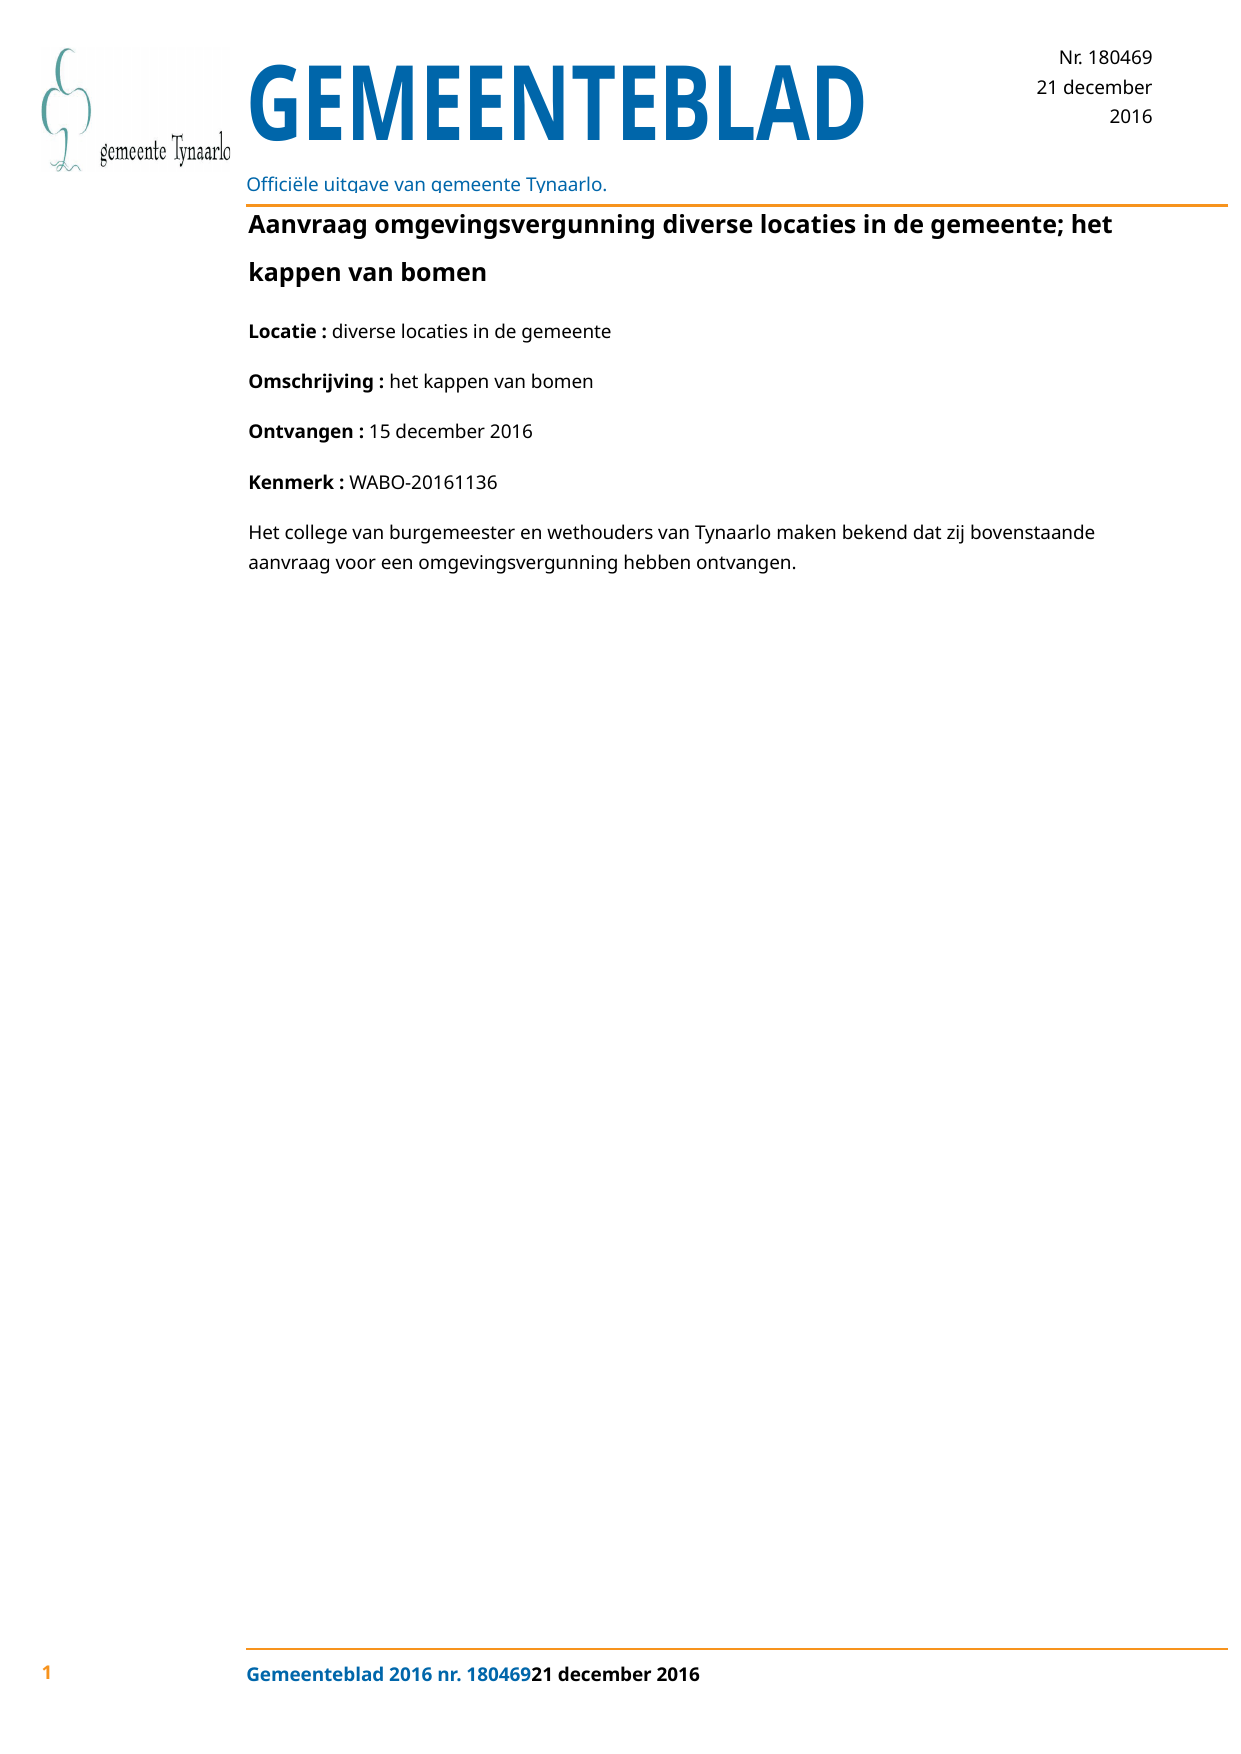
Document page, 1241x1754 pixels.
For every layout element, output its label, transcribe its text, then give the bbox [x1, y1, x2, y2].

picture [41, 47, 231, 172]
text Ontvangen : 15 december 2016 [248, 419, 1152, 444]
text Kenmerk : WABO-20161136 [248, 469, 1152, 495]
text Het college van burgemeester en wethouders van Tynaarlo maken bekend dat zij bovenstaande aanvraag voor een omgevingsvergunning hebben ontvangen. [248, 519, 1152, 575]
text Aanvraag omgevingsvergunning diverse locaties in de gemeente; het kappen van bomen [248, 207, 1152, 288]
text Locatie : diverse locaties in de gemeente [248, 318, 1152, 344]
text Omschrijving : het kappen van bomen [248, 368, 1152, 394]
